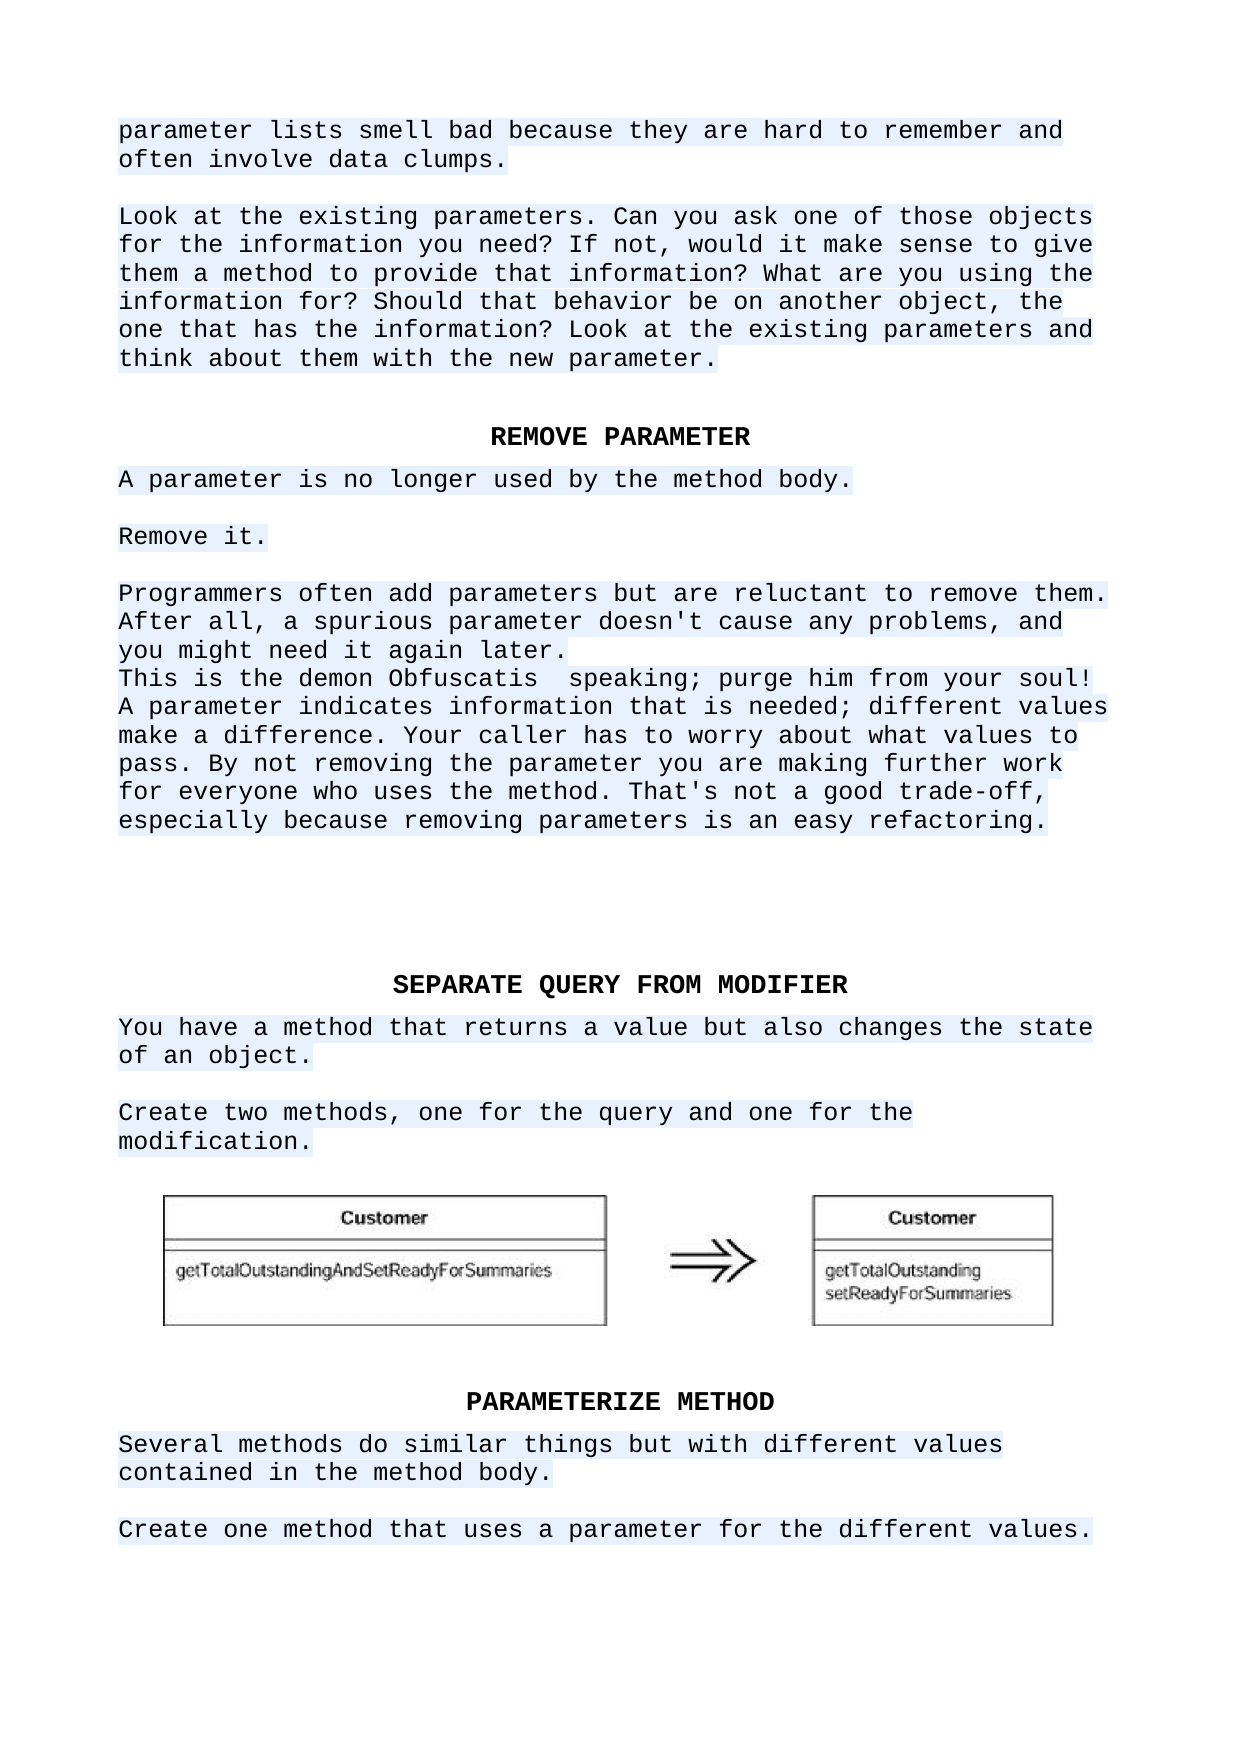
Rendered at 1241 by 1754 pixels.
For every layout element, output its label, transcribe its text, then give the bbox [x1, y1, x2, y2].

picture [118, 1185, 1123, 1339]
text You have a method that returns a value but also changes the state of an object. [118, 1014, 1122, 1071]
subtitle SEPARATE QUERY FROM MODIFIER [118, 971, 1122, 1002]
subtitle PARAMETERIZE METHOD [118, 1388, 1122, 1419]
text parameter lists smell bad because they are hard to remember and often involve data clumps. [118, 118, 1122, 175]
subtitle REMOVE PARAMETER [118, 423, 1122, 454]
text This is the demon Obfuscatis speaking; purge him from your soul! A parameter indicates information that is needed; different values make a difference. Your caller has to worry about what values to pass. By not removing the parameter you are making further work for everyone who uses the method. That's not a good trade-off, especially because removing parameters is an easy refactoring. [118, 666, 1122, 836]
text Create two methods, one for the query and one for the modification. [118, 1100, 1122, 1157]
text Look at the existing parameters. Can you ask one of those objects for the information you need? If not, would it make sense to give them a method to provide that information? What are you using the information for? Should that behavior be on another object, the one that has the information? Look at the existing parameters and think about them with the new parameter. [118, 203, 1122, 373]
text Remove it. [118, 523, 1122, 552]
text Create one method that uses a parameter for the different values. [118, 1517, 1122, 1545]
text Several methods do similar things but with different values contained in the method body. [118, 1431, 1122, 1488]
text A parameter is no longer used by the method body. [118, 466, 1122, 495]
text Programmers often add parameters but are reluctant to remove them. After all, a spurious parameter doesn't cause any problems, and you might need it again later. [118, 581, 1122, 666]
